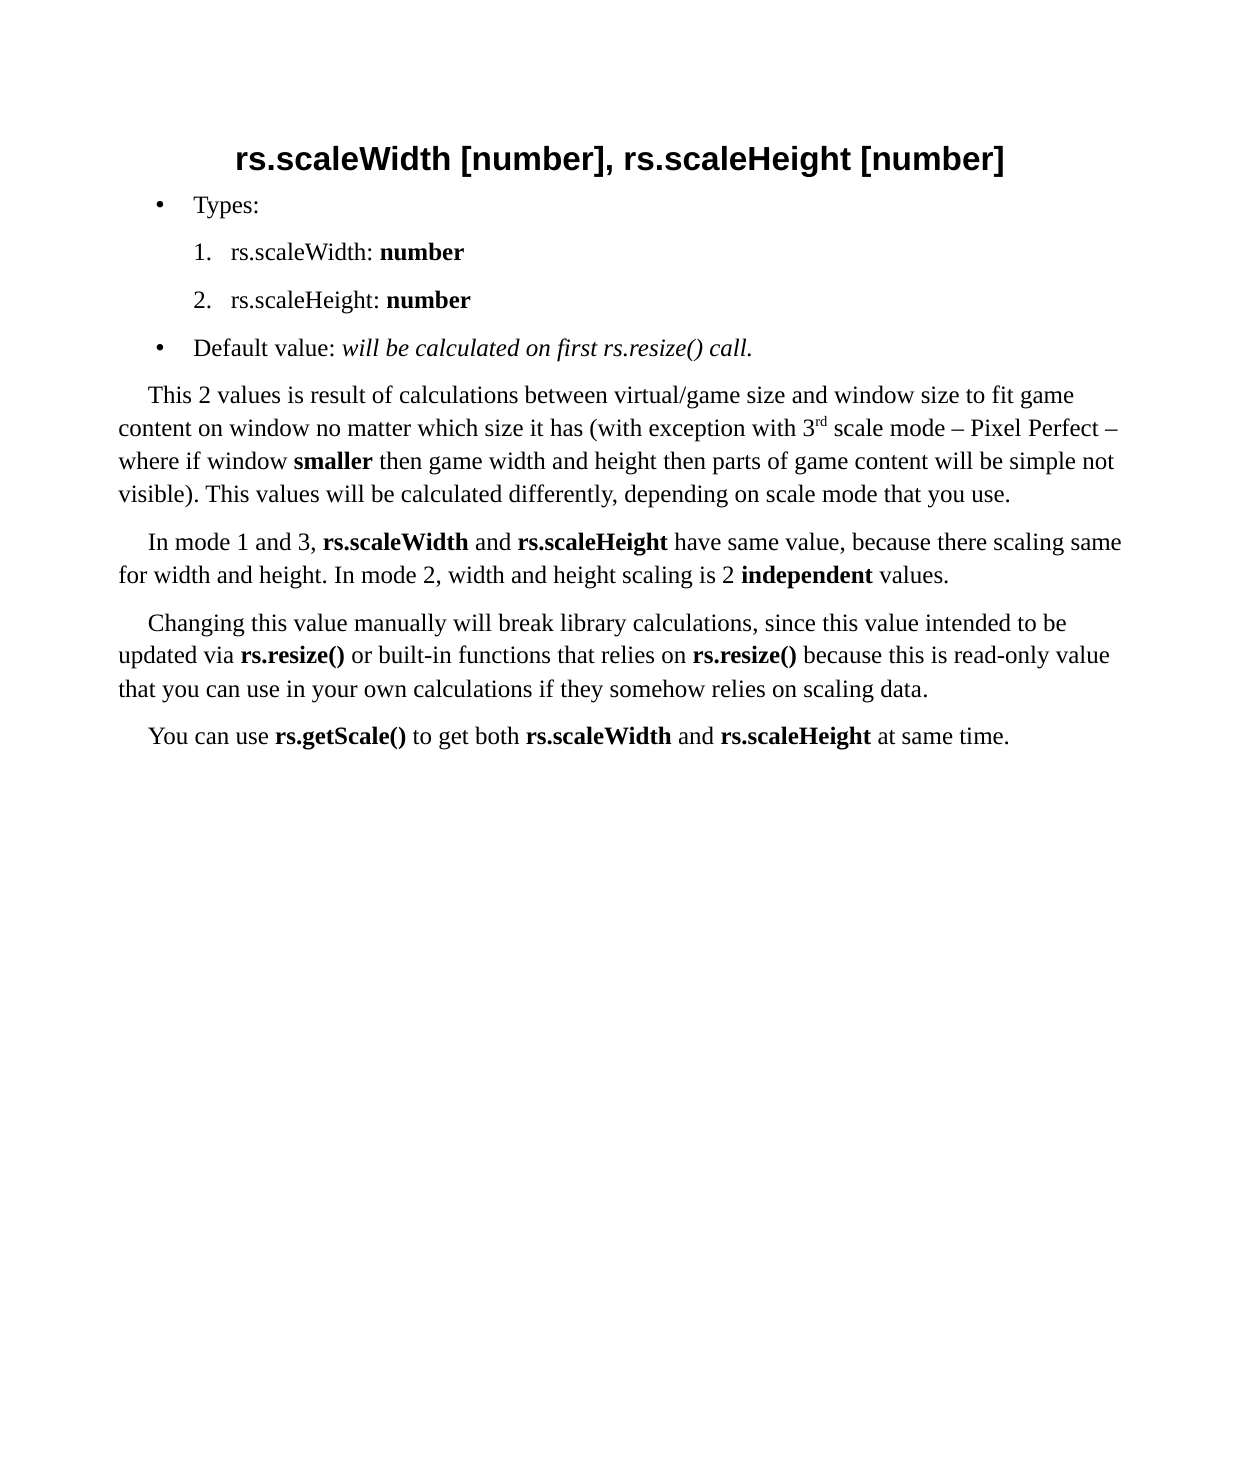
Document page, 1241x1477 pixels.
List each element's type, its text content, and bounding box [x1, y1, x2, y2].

text Changing this value manually will break library calculations, since this value intended to be updated via rs.resize() or built-in functions that relies on rs.resize() because this is read-only value that you can use in your own calculations if they somehow relies on scaling data. [118, 608, 1122, 702]
text In mode 1 and 3, rs.scaleWidth and rs.scaleHeight have same value, because there scaling same for width and height. In mode 2, width and height scaling is 2 independent values. [118, 527, 1122, 589]
list Types: [156, 190, 1122, 219]
text You can use rs.getScale() to get both rs.scaleWidth and rs.scaleHeight at same time. [118, 721, 1122, 750]
list rs.scaleWidth: number [193, 237, 1122, 266]
subtitle rs.scaleWidth [number], rs.scaleHeight [number] [118, 139, 1122, 177]
list Default value: will be calculated on first rs.resize() call. [156, 333, 1122, 361]
text This 2 values is result of calculations between virtual/game size and window size to fit game content on window no matter which size it has (with exception with 3rd scale mode – Pixel Perfect – where if window smaller then game width and height then parts of game content will be simple not visible). This values will be calculated differently, depending on scale mode that you use. [118, 380, 1122, 508]
list rs.scaleHeight: number [193, 285, 1122, 314]
